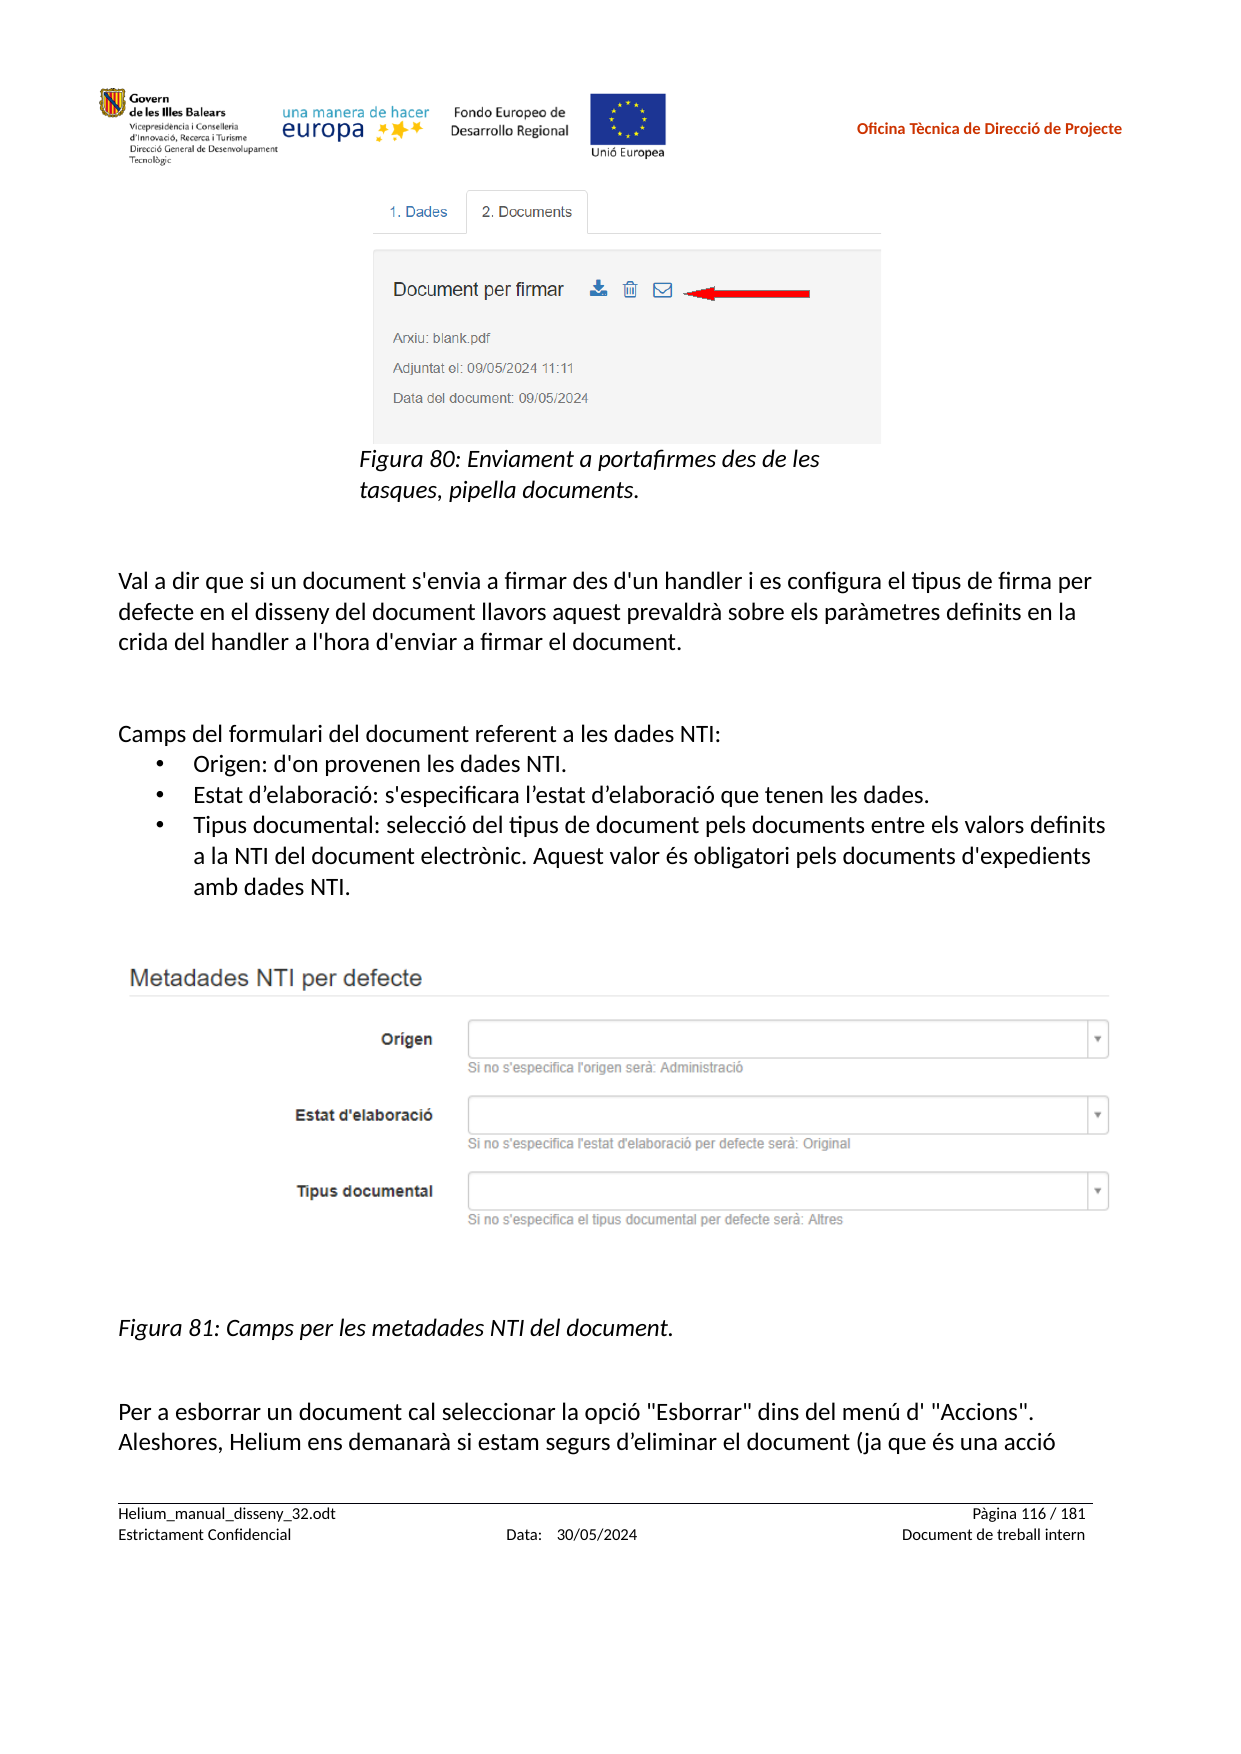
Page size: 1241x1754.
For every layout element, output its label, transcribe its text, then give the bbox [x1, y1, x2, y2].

text Val a dir que si un document s'envia a firmar des d'un handler i es configura el tipus de firma per defecte en el disseny del document llavors aquest prevaldrà sobre els paràmetres definits en la crida del handler a l'hora d'enviar a firmar el document. [118, 566, 1122, 657]
list Origen: d'on provenen les dades NTI. [156, 749, 1122, 779]
list Estat d’elaboració: s'especificara l’estat d’elaboració que tenen les dades. [156, 779, 1122, 810]
list Tipus documental: selecció del tipus de document pels documents entre els valors definits a la NTI del document electrònic. Aquest valor és obligatori pels documents d'expedients amb dades NTI. [156, 810, 1122, 901]
text Per a esborrar un document cal seleccionar la opció "Esborrar" dins del menú d' "Accions". Aleshores, Helium ens demanarà si estam segurs d’eliminar el document (ja que és una acció [118, 1396, 1122, 1457]
picture [359, 180, 882, 444]
text Figura 80: Enviament a portafirmes des de les tasques, pipella documents. [359, 444, 881, 504]
text Camps del formulari del document referent a les dades NTI: [118, 718, 1122, 749]
picture [99, 87, 668, 166]
text Figura 81: Camps per les metadades NTI del document. [118, 1282, 1122, 1343]
picture [118, 962, 1123, 1282]
